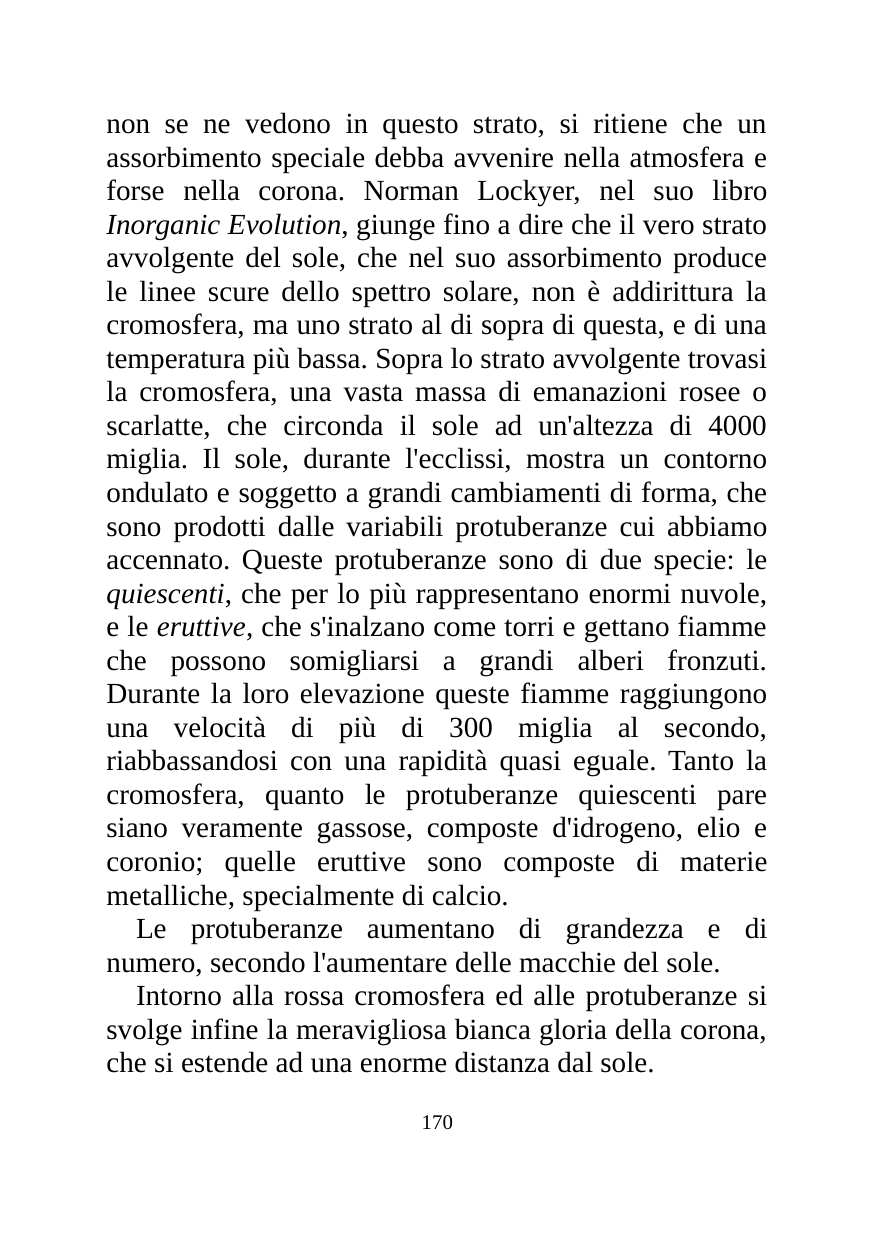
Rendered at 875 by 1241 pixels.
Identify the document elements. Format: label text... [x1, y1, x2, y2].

text Intorno alla rossa cromosfera ed alle protuberanze si svolge infine la meravigliosa bianca gloria della corona, che si estende ad una enorme distanza dal sole. [106, 978, 768, 1079]
text Le protuberanze aumentano di grandezza e di numero, secondo l'aumentare delle macchie del sole. [106, 911, 768, 978]
text non se ne vedono in questo strato, si ritiene che un assorbimento speciale debba avvenire nella atmosfera e forse nella corona. Norman Lockyer, nel suo libro Inorganic Evolution, giunge fino a dire che il vero strato avvolgente del sole, che nel suo assorbimento produce le linee scure dello spettro solare, non è addirittura la cromosfera, ma uno strato al di sopra di questa, e di una temperatura più bassa. Sopra lo strato avvolgente trovasi la cromosfera, una vasta massa di emanazioni rosee o scarlatte, che circonda il sole ad un'altezza di 4000 miglia. Il sole, durante l'ecclissi, mostra un contorno ondulato e soggetto a grandi cambiamenti di forma, che sono prodotti dalle variabili protuberanze cui abbiamo accennato. Queste protuberanze sono di due specie: le quiescenti, che per lo più rappresentano enormi nuvole, e le eruttive, che s'inalzano come torri e gettano fiamme che possono somigliarsi a grandi alberi fronzuti. Durante la loro elevazione queste fiamme raggiungono una velocità di più di 300 miglia al secondo, riabbassandosi con una rapidità quasi eguale. Tanto la cromosfera, quanto le protuberanze quiescenti pare siano veramente gassose, composte d'idrogeno, elio e coronio; quelle eruttive sono composte di materie metalliche, specialmente di calcio. [106, 106, 768, 911]
